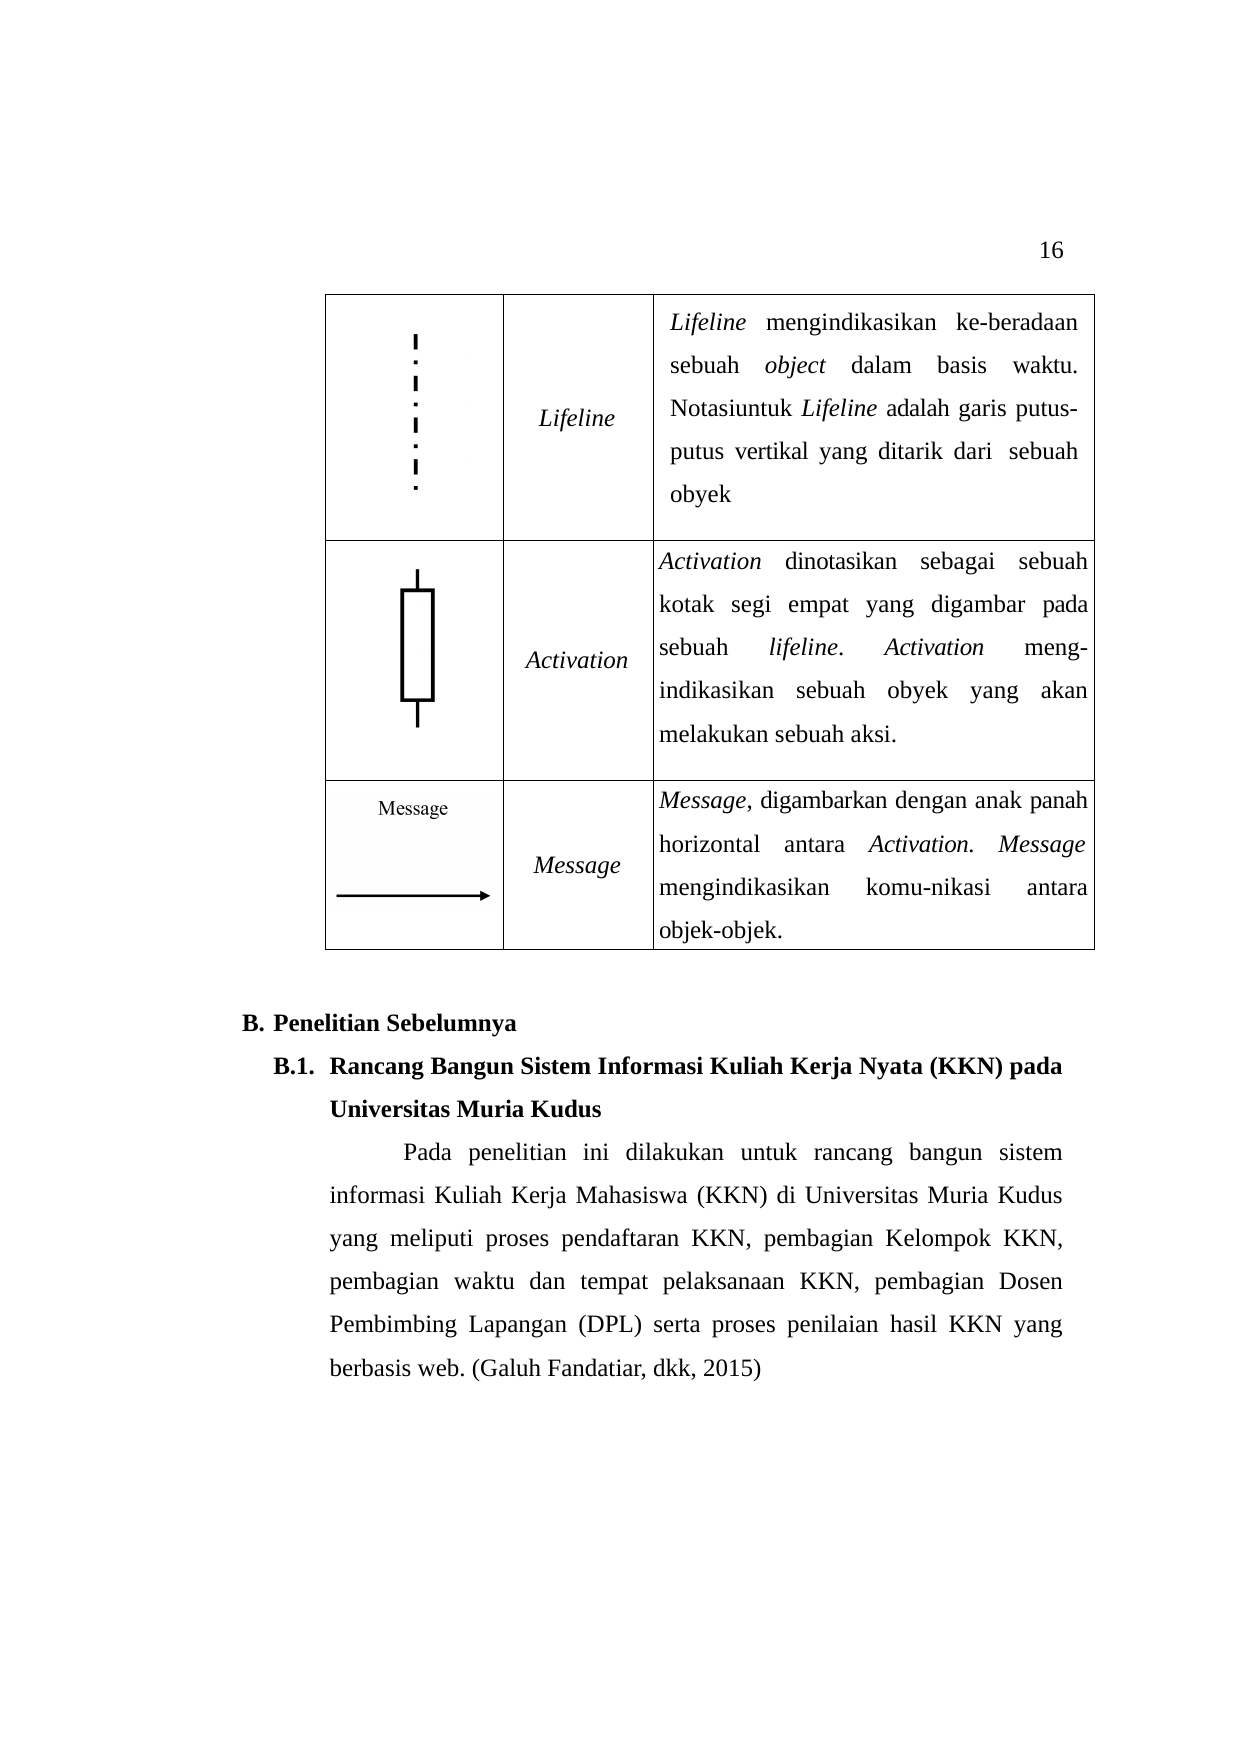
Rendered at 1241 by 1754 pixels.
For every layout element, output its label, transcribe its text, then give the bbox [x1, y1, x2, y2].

table_cell Activation [504, 541, 653, 780]
picture [373, 557, 465, 746]
list Penelitian Sebelumnya [236, 1008, 1063, 1036]
table_cell Lifeline mengindikasikan ke-beradaan sebuah object dalam basis waktu. Notasiuntuk Lifeline adalah garis putus-putus vertikal yang ditarik dari sebuah obyek [654, 295, 1094, 540]
text Pada penelitian ini dilakukan untuk rancang bangun sistem informasi Kuliah Kerja Mahasiswa (KKN) di Universitas Muria Kudus yang meliputi proses pendaftaran KKN, pembagian Kelompok KKN, pembagian waktu dan tempat pelaksanaan KKN, pembagian Dosen Pembimbing Lapangan (DPL) serta proses penilaian hasil KKN yang berbasis web. (Galuh Fandatiar, dkk, 2015) [329, 1137, 1063, 1381]
picture [377, 307, 470, 506]
table_cell [326, 295, 503, 540]
list Rancang Bangun Sistem Informasi Kuliah Kerja Nyata (KKN) pada Universitas Muria Kudus [273, 1051, 1063, 1123]
table_cell [326, 781, 503, 949]
table_cell Lifeline [504, 295, 653, 540]
table_cell [326, 541, 503, 780]
table_cell Activation dinotasikan sebagai sebuah kotak segi empat yang digambar pada sebuah lifeline. Activation meng-indikasikan sebuah obyek yang akan melakukan sebuah aksi. [654, 541, 1094, 780]
table_cell Message [504, 781, 653, 949]
picture [330, 798, 495, 907]
table_cell Message, digambarkan dengan anak panah horizontal antara Activation. Message mengindikasikan komu-nikasi antara objek-objek. [654, 781, 1094, 949]
